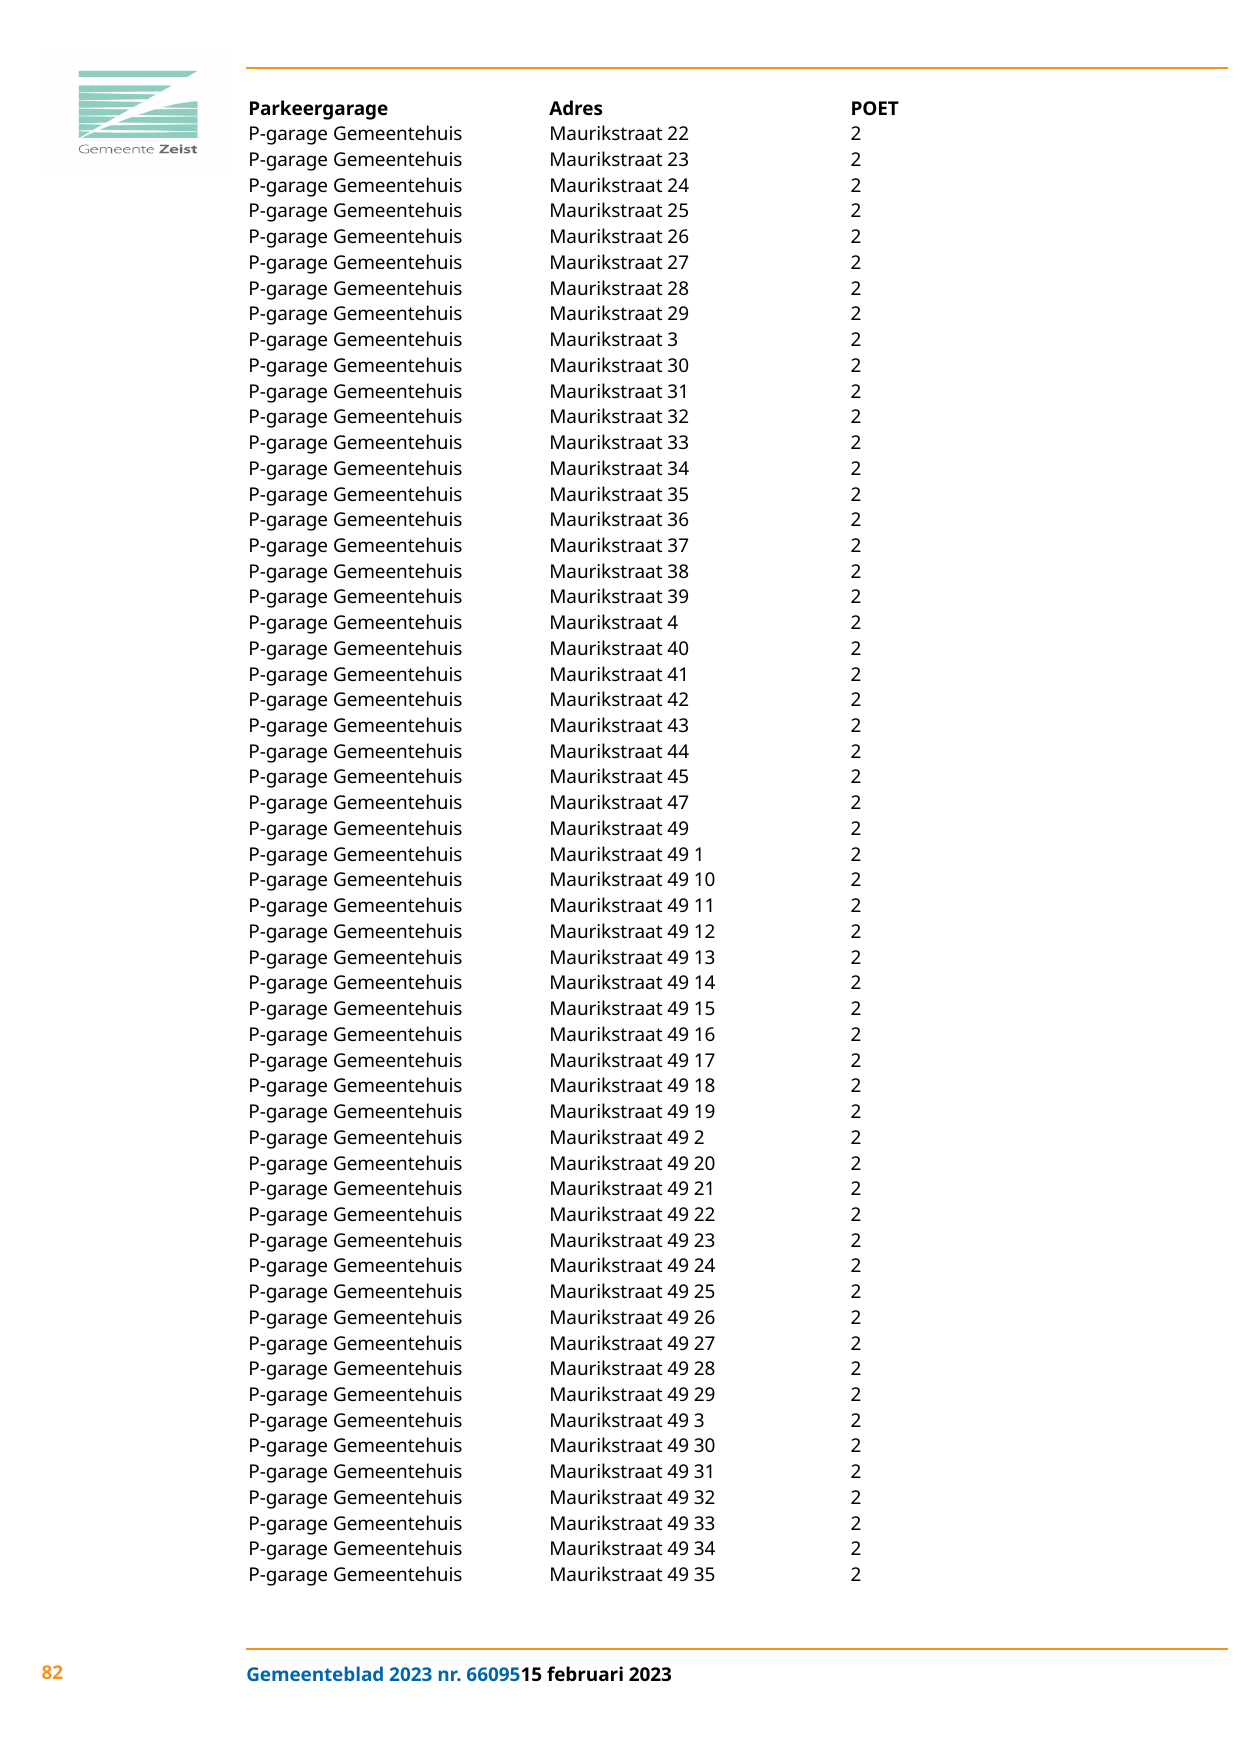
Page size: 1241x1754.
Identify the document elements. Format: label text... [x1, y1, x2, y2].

table_header Adres [549, 95, 850, 121]
table_cell 2 [850, 712, 1152, 738]
table_cell Maurikstraat 40 [549, 635, 850, 661]
table_cell 2 [850, 455, 1152, 481]
table_cell Maurikstraat 38 [549, 558, 850, 584]
table_cell P-garage Gemeentehuis [248, 532, 549, 558]
table_cell 2 [850, 944, 1152, 969]
table_cell P-garage Gemeentehuis [248, 1330, 549, 1356]
table_cell Maurikstraat 24 [549, 172, 850, 198]
table_cell Maurikstraat 49 30 [549, 1433, 850, 1458]
table_cell 2 [850, 1356, 1152, 1381]
table_cell Maurikstraat 25 [549, 198, 850, 223]
table_cell P-garage Gemeentehuis [248, 764, 549, 789]
table_cell Maurikstraat 49 16 [549, 1021, 850, 1047]
table_cell 2 [850, 635, 1152, 661]
table_cell Maurikstraat 3 [549, 326, 850, 352]
table_cell 2 [850, 558, 1152, 584]
table_cell 2 [850, 429, 1152, 455]
table_cell Maurikstraat 31 [549, 378, 850, 403]
table_cell Maurikstraat 28 [549, 275, 850, 301]
table_cell Maurikstraat 42 [549, 687, 850, 712]
table_cell 2 [850, 1561, 1152, 1587]
table_cell 2 [850, 1047, 1152, 1072]
table_cell Maurikstraat 49 27 [549, 1330, 850, 1356]
table_cell Maurikstraat 30 [549, 352, 850, 378]
table_cell P-garage Gemeentehuis [248, 146, 549, 172]
table_cell Maurikstraat 49 2 [549, 1124, 850, 1150]
table_cell Maurikstraat 49 32 [549, 1484, 850, 1510]
table_cell P-garage Gemeentehuis [248, 1201, 549, 1227]
table_cell 2 [850, 790, 1152, 815]
table_cell 2 [850, 352, 1152, 378]
table_cell 2 [850, 1407, 1152, 1433]
table_cell 2 [850, 404, 1152, 429]
table_cell P-garage Gemeentehuis [248, 455, 549, 481]
table_cell P-garage Gemeentehuis [248, 1536, 549, 1561]
table_cell 2 [850, 687, 1152, 712]
table_cell Maurikstraat 49 20 [549, 1150, 850, 1175]
table_cell 2 [850, 1433, 1152, 1458]
table_cell P-garage Gemeentehuis [248, 790, 549, 815]
table_cell P-garage Gemeentehuis [248, 1381, 549, 1407]
table_cell P-garage Gemeentehuis [248, 198, 549, 223]
table_cell 2 [850, 609, 1152, 635]
table_cell Maurikstraat 49 13 [549, 944, 850, 969]
table_cell Maurikstraat 29 [549, 301, 850, 326]
table_cell Maurikstraat 49 31 [549, 1459, 850, 1484]
table_cell P-garage Gemeentehuis [248, 378, 549, 403]
table_cell 2 [850, 995, 1152, 1021]
table_cell 2 [850, 738, 1152, 764]
table_cell 2 [850, 1201, 1152, 1227]
table_cell 2 [850, 1124, 1152, 1150]
table_cell 2 [850, 1484, 1152, 1510]
table_header Parkeergarage [248, 95, 549, 121]
table_cell P-garage Gemeentehuis [248, 1356, 549, 1381]
table_cell Maurikstraat 47 [549, 790, 850, 815]
table_cell P-garage Gemeentehuis [248, 326, 549, 352]
table_cell Maurikstraat 49 11 [549, 893, 850, 918]
picture [41, 47, 231, 172]
table_cell Maurikstraat 49 35 [549, 1561, 850, 1587]
table_cell 2 [850, 1330, 1152, 1356]
table_cell Maurikstraat 36 [549, 506, 850, 532]
table_cell P-garage Gemeentehuis [248, 121, 549, 146]
table_cell 2 [850, 815, 1152, 841]
table_cell Maurikstraat 23 [549, 146, 850, 172]
table_cell P-garage Gemeentehuis [248, 1021, 549, 1047]
table_cell 2 [850, 841, 1152, 867]
table_cell Maurikstraat 49 14 [549, 970, 850, 995]
table_cell Maurikstraat 27 [549, 249, 850, 275]
table_cell P-garage Gemeentehuis [248, 481, 549, 506]
table_cell P-garage Gemeentehuis [248, 1459, 549, 1484]
table_cell Maurikstraat 44 [549, 738, 850, 764]
table_cell 2 [850, 1536, 1152, 1561]
table_cell Maurikstraat 22 [549, 121, 850, 146]
table_cell Maurikstraat 49 29 [549, 1381, 850, 1407]
table_cell P-garage Gemeentehuis [248, 1047, 549, 1072]
table_cell 2 [850, 1304, 1152, 1330]
table_cell P-garage Gemeentehuis [248, 635, 549, 661]
table_cell 2 [850, 584, 1152, 609]
table_cell 2 [850, 970, 1152, 995]
table_cell Maurikstraat 45 [549, 764, 850, 789]
table_cell Maurikstraat 49 12 [549, 918, 850, 944]
table_cell 2 [850, 661, 1152, 687]
table_cell Maurikstraat 4 [549, 609, 850, 635]
table_cell 2 [850, 867, 1152, 892]
table_cell 2 [850, 918, 1152, 944]
table_cell 2 [850, 249, 1152, 275]
table_cell P-garage Gemeentehuis [248, 687, 549, 712]
table_cell P-garage Gemeentehuis [248, 841, 549, 867]
table_cell P-garage Gemeentehuis [248, 1175, 549, 1201]
table_header POET [850, 95, 1152, 121]
table_cell P-garage Gemeentehuis [248, 249, 549, 275]
table_cell Maurikstraat 26 [549, 224, 850, 249]
table_cell P-garage Gemeentehuis [248, 738, 549, 764]
table_cell P-garage Gemeentehuis [248, 404, 549, 429]
table_cell 2 [850, 1459, 1152, 1484]
table_cell P-garage Gemeentehuis [248, 815, 549, 841]
table_cell Maurikstraat 49 3 [549, 1407, 850, 1433]
table_cell P-garage Gemeentehuis [248, 1227, 549, 1253]
table_cell P-garage Gemeentehuis [248, 1124, 549, 1150]
table_cell P-garage Gemeentehuis [248, 1304, 549, 1330]
table_cell 2 [850, 275, 1152, 301]
table_cell 2 [850, 1073, 1152, 1098]
table_cell Maurikstraat 49 21 [549, 1175, 850, 1201]
table_cell 2 [850, 1381, 1152, 1407]
table_cell Maurikstraat 35 [549, 481, 850, 506]
table_cell Maurikstraat 49 1 [549, 841, 850, 867]
table_cell 2 [850, 172, 1152, 198]
table_cell 2 [850, 506, 1152, 532]
table_cell P-garage Gemeentehuis [248, 918, 549, 944]
table_cell Maurikstraat 37 [549, 532, 850, 558]
table_cell P-garage Gemeentehuis [248, 1561, 549, 1587]
table_cell 2 [850, 532, 1152, 558]
table_cell P-garage Gemeentehuis [248, 275, 549, 301]
table_cell P-garage Gemeentehuis [248, 1278, 549, 1304]
table_cell Maurikstraat 49 24 [549, 1253, 850, 1278]
table_cell P-garage Gemeentehuis [248, 1433, 549, 1458]
table_cell P-garage Gemeentehuis [248, 867, 549, 892]
table_cell Maurikstraat 39 [549, 584, 850, 609]
table_cell 2 [850, 301, 1152, 326]
table_cell Maurikstraat 49 19 [549, 1098, 850, 1124]
table_cell Maurikstraat 32 [549, 404, 850, 429]
table_cell Maurikstraat 33 [549, 429, 850, 455]
table_cell P-garage Gemeentehuis [248, 1484, 549, 1510]
table_cell P-garage Gemeentehuis [248, 224, 549, 249]
table_cell P-garage Gemeentehuis [248, 970, 549, 995]
table_cell Maurikstraat 49 22 [549, 1201, 850, 1227]
table_cell P-garage Gemeentehuis [248, 1510, 549, 1536]
table_cell Maurikstraat 49 25 [549, 1278, 850, 1304]
table_cell P-garage Gemeentehuis [248, 1150, 549, 1175]
table_cell 2 [850, 1098, 1152, 1124]
table_cell P-garage Gemeentehuis [248, 429, 549, 455]
table_cell 2 [850, 1175, 1152, 1201]
table_cell Maurikstraat 49 18 [549, 1073, 850, 1098]
table_cell 2 [850, 146, 1152, 172]
table_cell P-garage Gemeentehuis [248, 1407, 549, 1433]
table_cell P-garage Gemeentehuis [248, 172, 549, 198]
table_cell Maurikstraat 49 23 [549, 1227, 850, 1253]
table_cell P-garage Gemeentehuis [248, 558, 549, 584]
table_cell 2 [850, 1227, 1152, 1253]
table_cell Maurikstraat 49 10 [549, 867, 850, 892]
table_cell Maurikstraat 43 [549, 712, 850, 738]
table_cell Maurikstraat 49 26 [549, 1304, 850, 1330]
table_cell 2 [850, 1253, 1152, 1278]
table_cell Maurikstraat 49 33 [549, 1510, 850, 1536]
table_cell 2 [850, 198, 1152, 223]
table_cell P-garage Gemeentehuis [248, 1253, 549, 1278]
table_cell 2 [850, 1150, 1152, 1175]
table_cell P-garage Gemeentehuis [248, 712, 549, 738]
table_cell 2 [850, 224, 1152, 249]
table_cell Maurikstraat 49 15 [549, 995, 850, 1021]
table_cell P-garage Gemeentehuis [248, 661, 549, 687]
table_cell 2 [850, 764, 1152, 789]
table_cell P-garage Gemeentehuis [248, 506, 549, 532]
table_cell 2 [850, 1510, 1152, 1536]
table_cell P-garage Gemeentehuis [248, 301, 549, 326]
table_cell P-garage Gemeentehuis [248, 1073, 549, 1098]
table_cell 2 [850, 326, 1152, 352]
table_cell 2 [850, 1021, 1152, 1047]
table_cell 2 [850, 121, 1152, 146]
table_cell P-garage Gemeentehuis [248, 352, 549, 378]
table_cell 2 [850, 481, 1152, 506]
table_cell 2 [850, 378, 1152, 403]
table_cell Maurikstraat 41 [549, 661, 850, 687]
table_cell P-garage Gemeentehuis [248, 584, 549, 609]
table_cell Maurikstraat 34 [549, 455, 850, 481]
table_cell Maurikstraat 49 28 [549, 1356, 850, 1381]
table_cell P-garage Gemeentehuis [248, 944, 549, 969]
table_cell P-garage Gemeentehuis [248, 609, 549, 635]
table_cell 2 [850, 893, 1152, 918]
table_cell 2 [850, 1278, 1152, 1304]
table_cell P-garage Gemeentehuis [248, 893, 549, 918]
table_cell P-garage Gemeentehuis [248, 1098, 549, 1124]
table_cell Maurikstraat 49 [549, 815, 850, 841]
table_cell Maurikstraat 49 34 [549, 1536, 850, 1561]
table_cell Maurikstraat 49 17 [549, 1047, 850, 1072]
table_cell P-garage Gemeentehuis [248, 995, 549, 1021]
